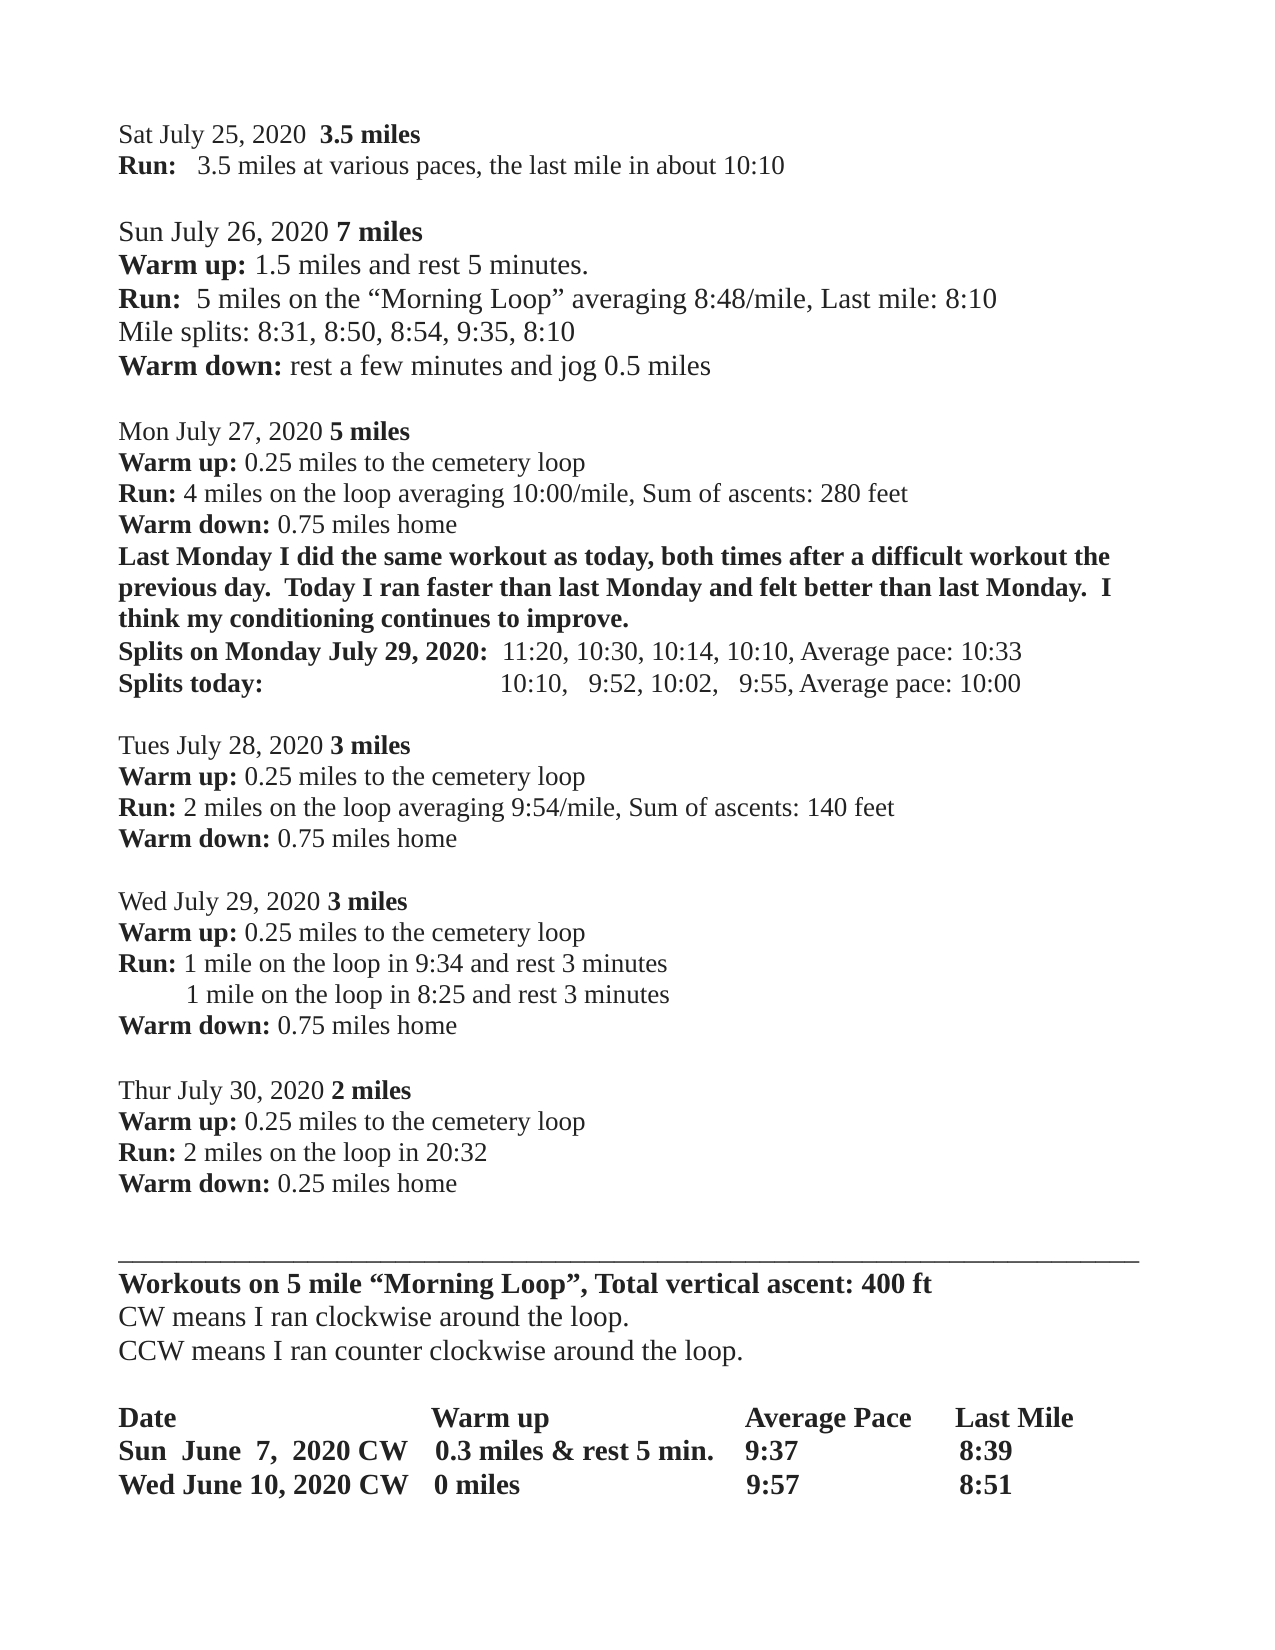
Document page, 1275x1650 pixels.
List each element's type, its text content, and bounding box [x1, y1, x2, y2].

text Workouts on 5 mile “Morning Loop”, Total vertical ascent: 400 ft [118, 1266, 1161, 1299]
text Warm up: 1.5 miles and rest 5 minutes. [118, 247, 1161, 281]
text Run: 3.5 miles at various paces, the last mile in about 10:10 [118, 149, 1161, 180]
text Splits on Monday July 29, 2020: 11:20, 10:30, 10:14, 10:10, Average pace: 10:33 [118, 633, 1161, 667]
text Tues July 28, 2020 3 miles [118, 729, 1161, 760]
text Warm up: 0.25 miles to the cemetery loop [118, 1105, 1161, 1136]
text Warm down: 0.75 miles home [118, 1009, 1161, 1041]
text Wed June 10, 2020 CW 0 miles 9:57 8:51 [118, 1467, 1161, 1501]
text Warm down: 0.75 miles home [118, 509, 1161, 540]
text Run: 2 miles on the loop in 20:32 [118, 1136, 1161, 1167]
text Warm down: 0.25 miles home [118, 1167, 1161, 1199]
text Mile splits: 8:31, 8:50, 8:54, 9:35, 8:10 [118, 314, 1161, 348]
text Warm down: 0.75 miles home [118, 822, 1161, 854]
text Run: 1 mile on the loop in 9:34 and rest 3 minutes [118, 947, 1161, 978]
text Warm down: rest a few minutes and jog 0.5 miles [118, 348, 1161, 382]
text Run: 2 miles on the loop averaging 9:54/mile, Sum of ascents: 140 feet [118, 791, 1161, 822]
text ______________________________________________________________________ [118, 1232, 1161, 1266]
text Sun June 7, 2020 CW 0.3 miles & rest 5 min. 9:37 8:39 [118, 1433, 1161, 1467]
text CW means I ran clockwise around the loop. [118, 1299, 1161, 1333]
text Wed July 29, 2020 3 miles [118, 885, 1161, 916]
text Splits today: 10:10, 9:52, 10:02, 9:55, Average pace: 10:00 [118, 667, 1161, 698]
text Sun July 26, 2020 7 miles [118, 214, 1161, 247]
text Last Monday I did the same workout as today, both times after a difficult workout the previous day. Today I ran faster than last Monday and felt better than last Monday. I think my conditioning continues to improve. [118, 540, 1161, 633]
text Run: 4 miles on the loop averaging 10:00/mile, Sum of ascents: 280 feet [118, 477, 1161, 509]
text Warm up: 0.25 miles to the cemetery loop [118, 916, 1161, 947]
text CCW means I ran counter clockwise around the loop. [118, 1333, 1161, 1366]
text Thur July 30, 2020 2 miles [118, 1074, 1161, 1105]
text Sat July 25, 2020 3.5 miles [118, 118, 1161, 149]
text Warm up: 0.25 miles to the cemetery loop [118, 446, 1161, 477]
text Run: 5 miles on the “Morning Loop” averaging 8:48/mile, Last mile: 8:10 [118, 281, 1161, 314]
text 1 mile on the loop in 8:25 and rest 3 minutes [118, 978, 1161, 1009]
text Warm up: 0.25 miles to the cemetery loop [118, 760, 1161, 791]
text Date Warm up Average Pace Last Mile [118, 1400, 1161, 1433]
text Mon July 27, 2020 5 miles [118, 415, 1161, 446]
